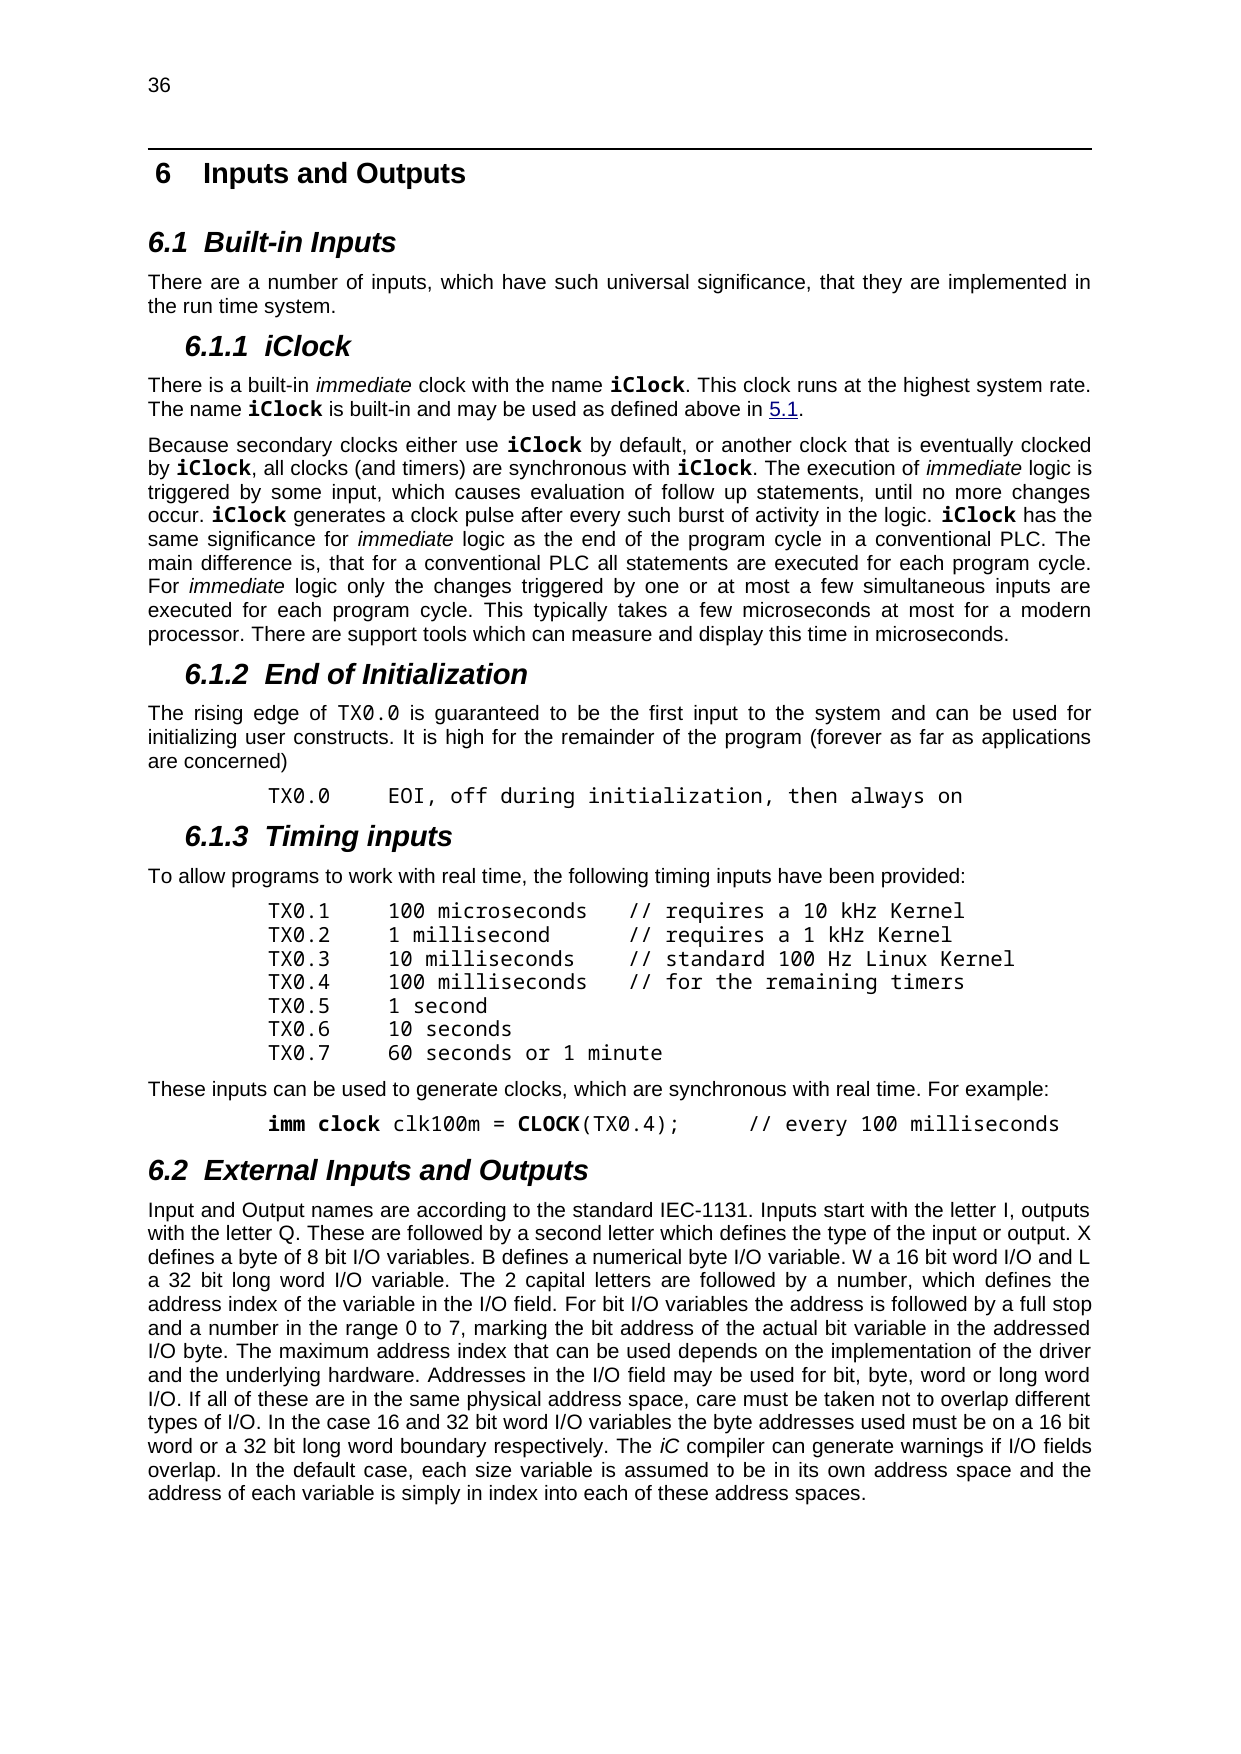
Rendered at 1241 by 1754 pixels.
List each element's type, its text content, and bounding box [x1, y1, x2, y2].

subtitle End of Initialization [184, 658, 1092, 690]
text TX0.0 EOI, off during initialization, then always on [268, 785, 1092, 808]
subtitle Timing inputs [184, 820, 1092, 853]
text These inputs can be used to generate clocks, which are synchronous with real time. For example: [148, 1077, 1092, 1101]
text TX0.1 100 microseconds // requires a 10 kHz Kernel TX0.2 1 millisecond // requires a 1 kHz Kernel TX0.3 10 milliseconds // standard 100 Hz Linux Kernel TX0.4 100 milliseconds // for the remaining timers TX0.5 1 second TX0.6 10 seconds TX0.7 60 seconds or 1 minute [268, 900, 1092, 1065]
subtitle Built-in Inputs [148, 226, 1092, 259]
text To allow programs to work with real time, the following timing inputs have been provided: [148, 864, 1092, 888]
subtitle iClock [184, 330, 1092, 362]
text The rising edge of TX0.0 is guaranteed to be the first input to the system and can be used for initializing user constructs. It is high for the remainder of the program (forever as far as applications are concerned) [148, 702, 1092, 773]
subtitle Inputs and Outputs [148, 150, 1092, 197]
text Because secondary clocks either use iClock by default, or another clock that is eventually clocked by iClock, all clocks (and timers) are synchronous with iClock. The execution of immediate logic is triggered by some input, which causes evaluation of follow up statements, until no more changes occur. iClock generates a clock pulse after every such burst of activity in the logic. iClock has the same significance for immediate logic as the end of the program cycle in a conventional PLC. The main difference is, that for a conventional PLC all statements are executed for each program cycle. For immediate logic only the changes triggered by one or at most a few simultaneous inputs are executed for each program cycle. This typically takes a few microseconds at most for a modern processor. There are support tools which can measure and display this time in microseconds. [148, 433, 1092, 646]
text There are a number of inputs, which have such universal significance, that they are implemented in the run time system. [148, 271, 1092, 318]
text imm clock clk100m = CLOCK(TX0.4); // every 100 milliseconds [268, 1112, 1092, 1136]
text Input and Output names are according to the standard IEC-1131. Inputs start with the letter I, outputs with the letter Q. These are followed by a second letter which defines the type of the input or output. X defines a byte of 8 bit I/O variables. B defines a numerical byte I/O variable. W a 16 bit word I/O and L a 32 bit long word I/O variable. The 2 capital letters are followed by a number, which defines the address index of the variable in the I/O field. For bit I/O variables the address is followed by a full stop and a number in the range 0 to 7, marking the bit address of the actual bit variable in the addressed I/O byte. The maximum address index that can be used depends on the implementation of the driver and the underlying hardware. Addresses in the I/O field may be used for bit, byte, word or long word I/O. If all of these are in the same physical address space, care must be taken not to overlap different types of I/O. In the case 16 and 32 bit word I/O variables the byte addresses used must be on a 16 bit word or a 32 bit long word boundary respectively. The iC compiler can generate warnings if I/O fields overlap. In the default case, each size variable is assumed to be in its own address space and the address of each variable is simply in index into each of these address spaces. [148, 1198, 1092, 1506]
subtitle External Inputs and Outputs [148, 1154, 1092, 1186]
text There is a built-in immediate clock with the name iClock. This clock runs at the highest system rate. The name iClock is built-in and may be used as defined above in 5.1. [148, 374, 1092, 421]
